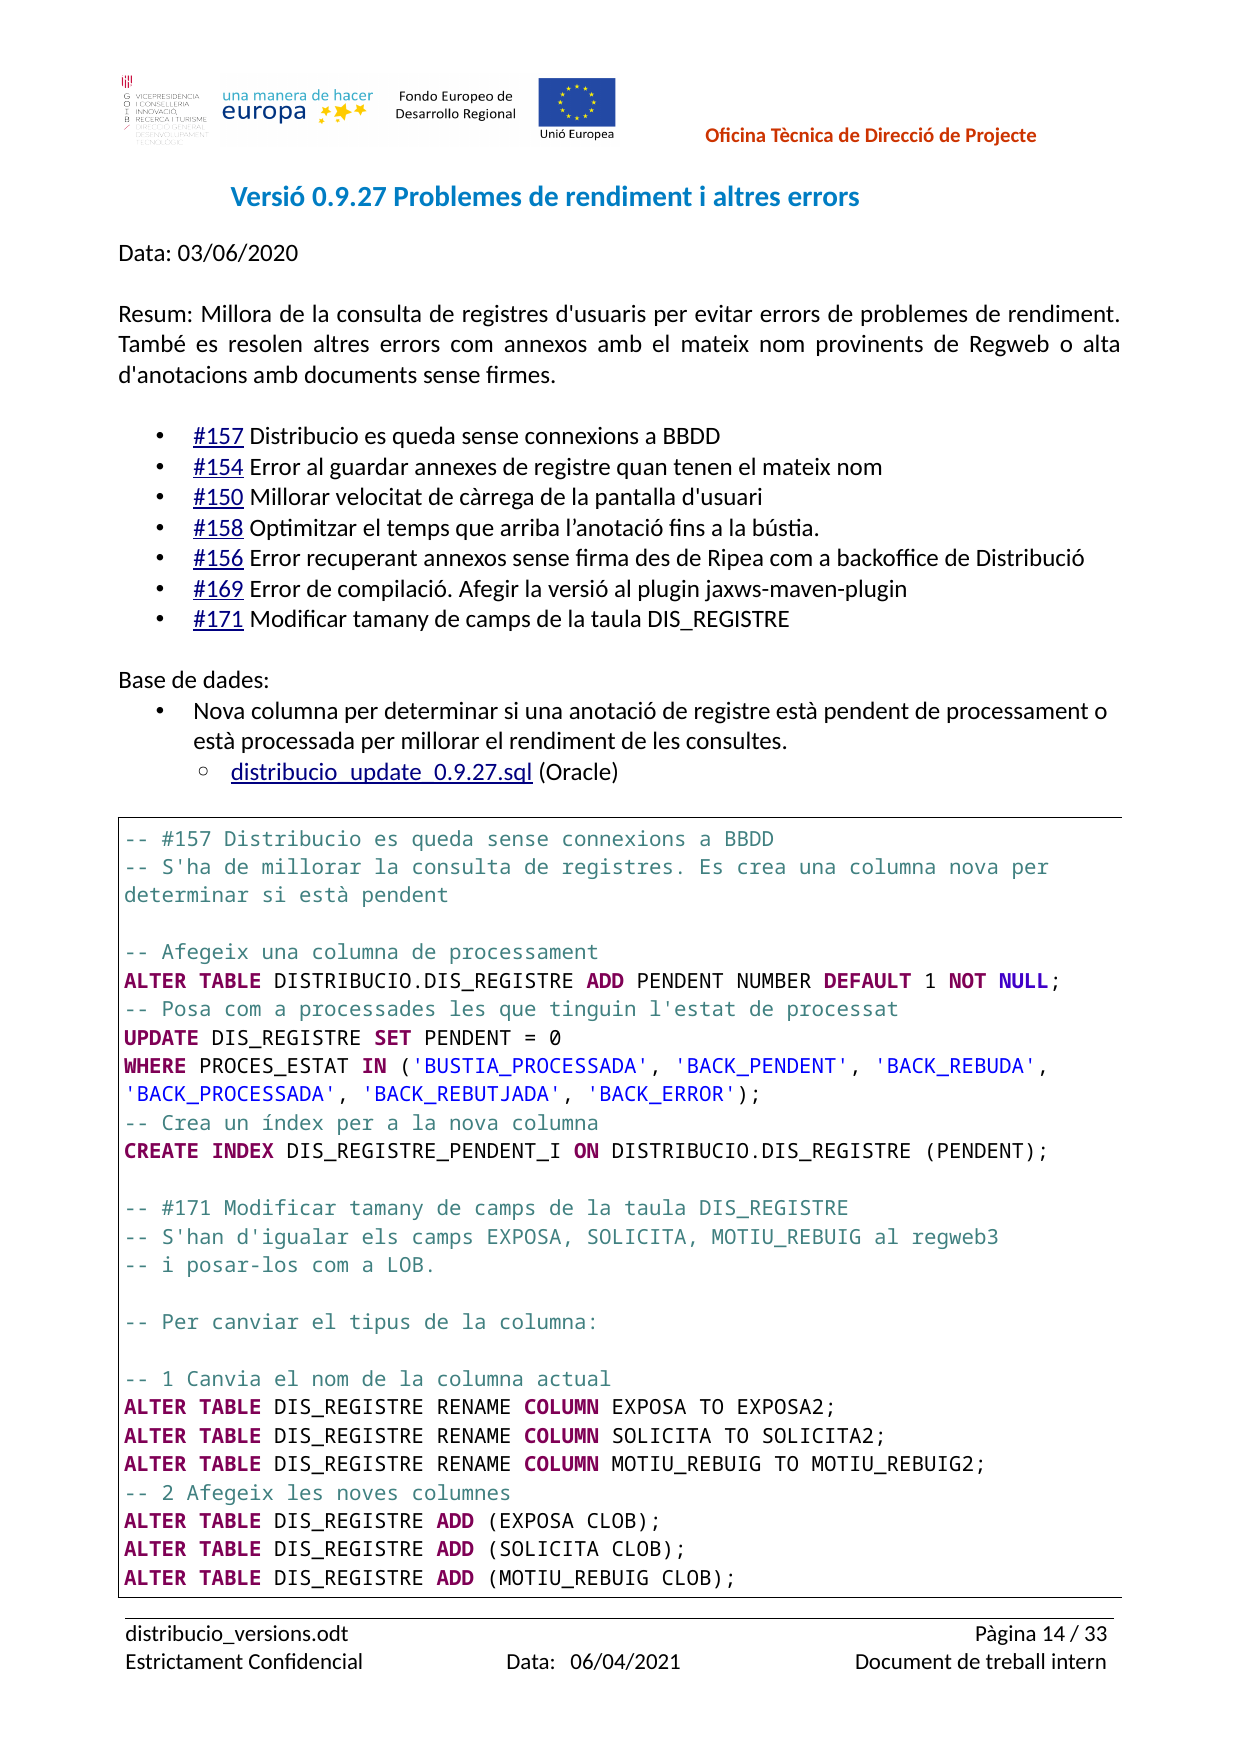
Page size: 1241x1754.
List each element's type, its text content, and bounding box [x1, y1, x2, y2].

list #154 Error al guardar annexes de registre quan tenen el mateix nom [156, 451, 1122, 481]
list #158 Optimitzar el temps que arriba l’anotació fins a la bústia. [156, 512, 1122, 542]
list #157 Distribucio es queda sense connexions a BBDD [156, 420, 1122, 451]
text Base de dades: [118, 664, 1122, 695]
subtitle Versió 0.9.27 Problemes de rendiment i altres errors [153, 178, 1122, 213]
picture [118, 73, 213, 147]
list #150 Millorar velocitat de càrrega de la pantalla d'usuari [156, 481, 1122, 512]
list #169 Error de compilació. Afegir la versió al plugin jaxws-maven-plugin [156, 573, 1122, 603]
list Nova columna per determinar si una anotació de registre està pendent de processament o està processada per millorar el rendiment de les consultes. [156, 695, 1122, 756]
list #171 Modificar tamany de camps de la taula DIS_REGISTRE [156, 603, 1122, 634]
text Data: 03/06/2020 [118, 237, 1122, 267]
picture [219, 73, 621, 147]
text Resum: Millora de la consulta de registres d'usuaris per evitar errors de problemes de rendiment. També es resolen altres errors com annexos amb el mateix nom provinents de Regweb o alta d'anotacions amb documents sense firmes. [118, 298, 1122, 389]
table_header -- #157 Distribucio es queda sense connexions a BBDD -- S'ha de millorar la consulta de registres. Es crea una columna nova per determinar si està pendent -- Afegeix una columna de processament ALTER TABLE DISTRIBUCIO.DIS_REGISTRE ADD PENDENT NUMBER DEFAULT 1 NOT NULL; -- Posa com a processades les que tinguin l'estat de processat UPDATE DIS_REGISTRE SET PENDENT = 0 WHERE PROCES_ESTAT IN ('BUSTIA_PROCESSADA', 'BACK_PENDENT', 'BACK_REBUDA', 'BACK_PROCESSADA', 'BACK_REBUTJADA', 'BACK_ERROR'); -- Crea un índex per a la nova columna CREATE INDEX DIS_REGISTRE_PENDENT_I ON DISTRIBUCIO.DIS_REGISTRE (PENDENT); -- #171 Modificar tamany de camps de la taula DIS_REGISTRE -- S'han d'igualar els camps EXPOSA, SOLICITA, MOTIU_REBUIG al regweb3 -- i posar-los com a LOB. -- Per canviar el tipus de la columna: -- 1 Canvia el nom de la columna actual ALTER TABLE DIS_REGISTRE RENAME COLUMN EXPOSA TO EXPOSA2; ALTER TABLE DIS_REGISTRE RENAME COLUMN SOLICITA TO SOLICITA2; ALTER TABLE DIS_REGISTRE RENAME COLUMN MOTIU_REBUIG TO MOTIU_REBUIG2; -- 2 Afegeix les noves columnes ALTER TABLE DIS_REGISTRE ADD (EXPOSA CLOB); ALTER TABLE DIS_REGISTRE ADD (SOLICITA CLOB); ALTER TABLE DIS_REGISTRE ADD (MOTIU_REBUIG CLOB); [119, 818, 1122, 1597]
list distribucio_update_0.9.27.sql (Oracle) [193, 756, 1122, 786]
list #156 Error recuperant annexos sense firma des de Ripea com a backoffice de Distribució [156, 542, 1122, 573]
